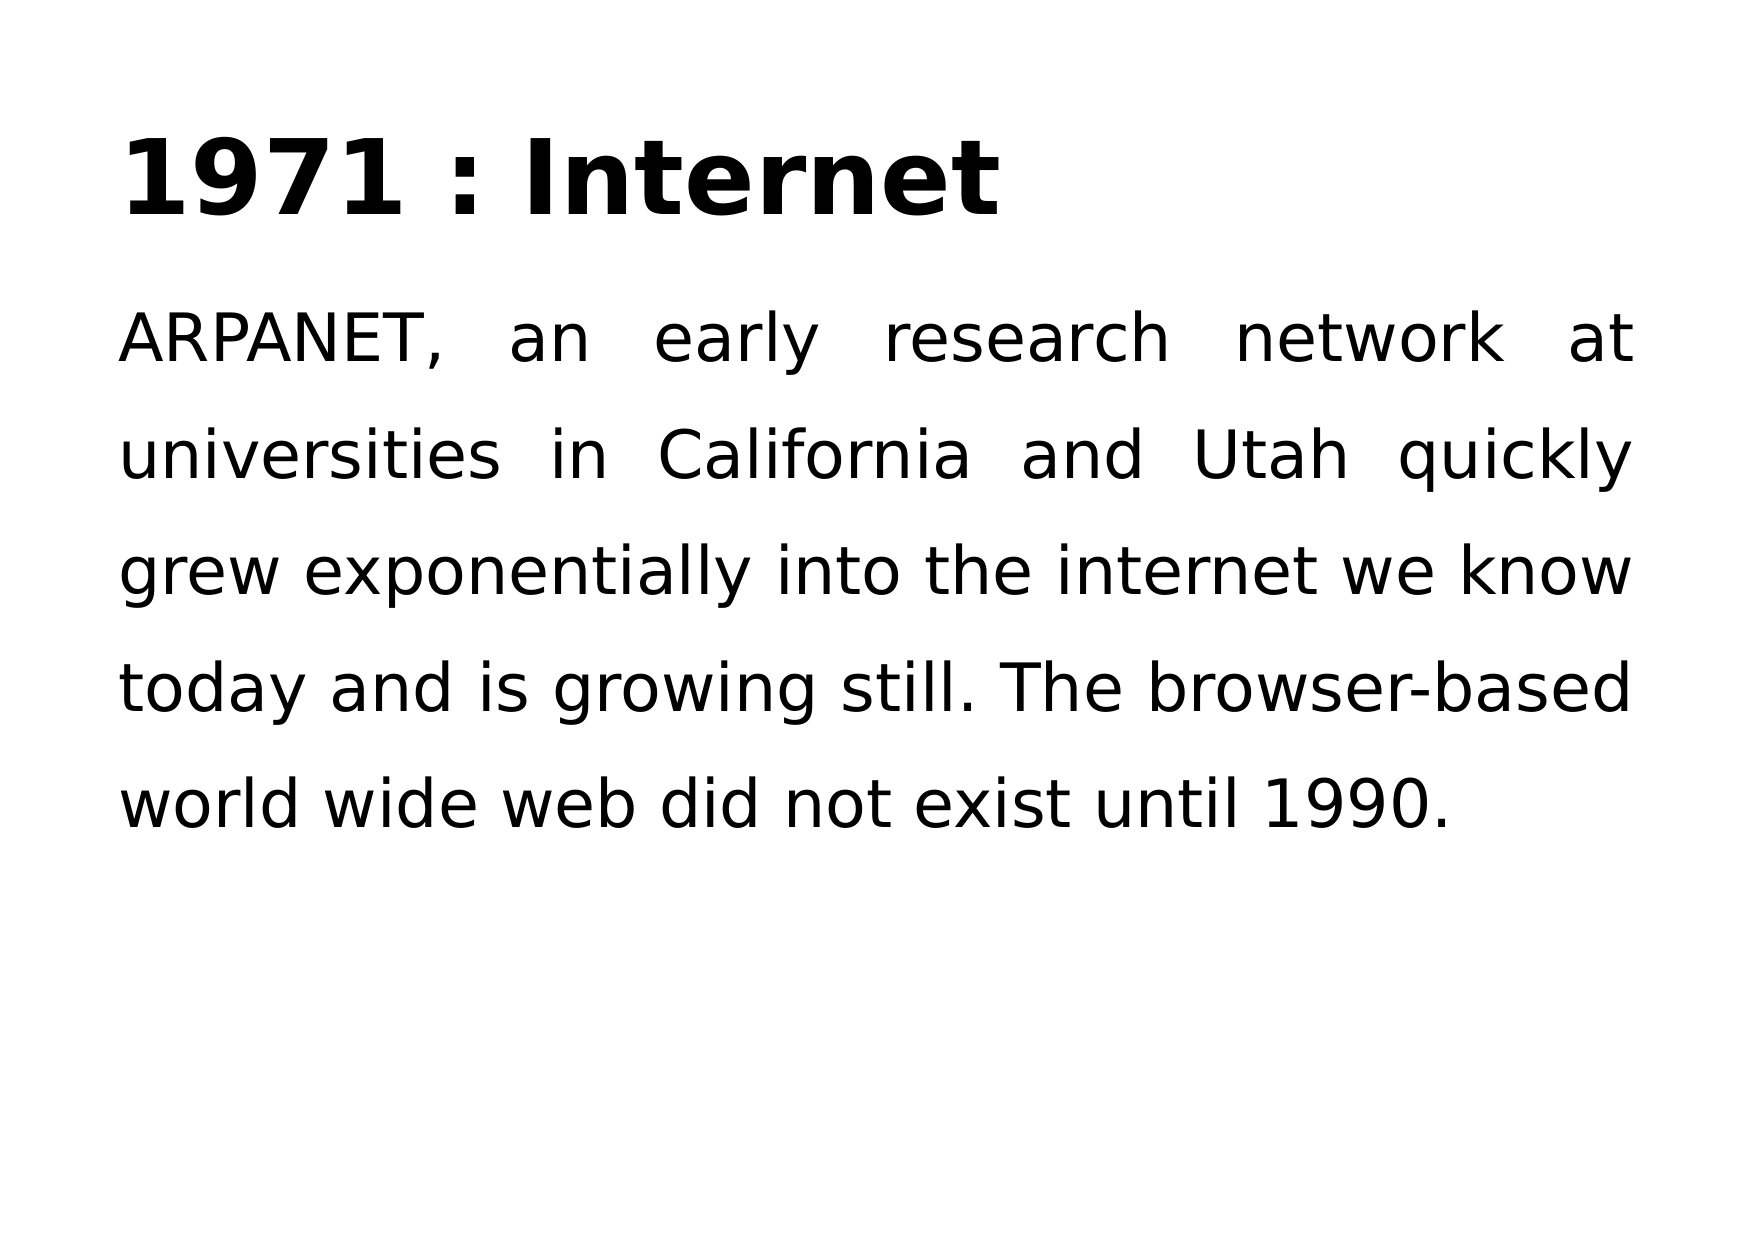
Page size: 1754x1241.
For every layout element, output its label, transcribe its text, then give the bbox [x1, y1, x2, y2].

text ARPANET, an early research network at universities in California and Utah quickly grew exponentially into the internet we know today and is growing still. The browser-based world wide web did not exist until 1990. [118, 300, 1636, 843]
text 1971 : Internet [118, 118, 1636, 239]
